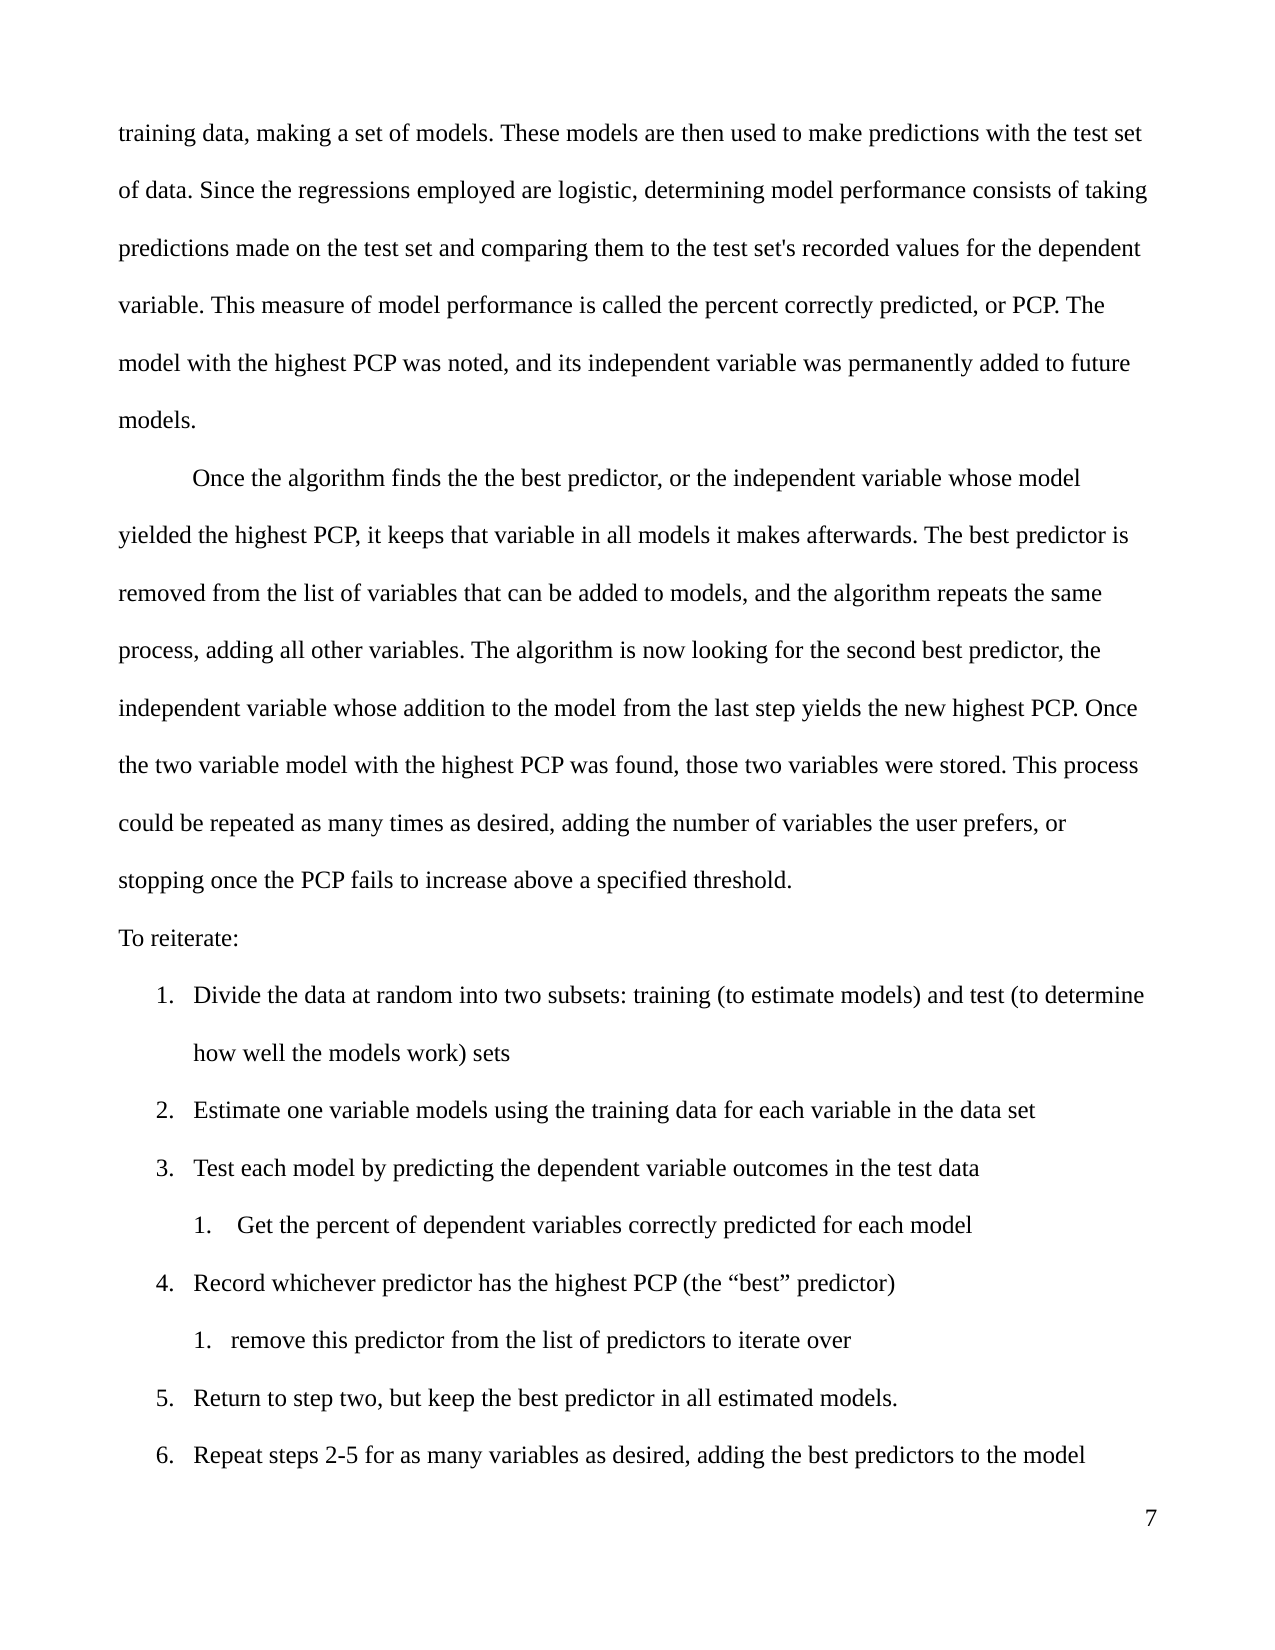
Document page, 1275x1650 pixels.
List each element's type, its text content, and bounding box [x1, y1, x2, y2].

list Test each model by predicting the dependent variable outcomes in the test data [156, 1153, 1157, 1182]
text To reiterate: [118, 923, 1157, 952]
list remove this predictor from the list of predictors to iterate over [193, 1326, 1157, 1354]
text training data, making a set of models. These models are then used to make predictions with the test set of data. Since the regressions employed are logistic, determining model performance consists of taking predictions made on the test set and comparing them to the test set's recorded values for the dependent variable. This measure of model performance is called the percent correctly predicted, or PCP. The model with the highest PCP was noted, and its independent variable was permanently added to future models. [118, 118, 1157, 434]
text Once the algorithm finds the the best predictor, or the independent variable whose model yielded the highest PCP, it keeps that variable in all models it makes afterwards. The best predictor is removed from the list of variables that can be added to models, and the algorithm repeats the same process, adding all other variables. The algorithm is now looking for the second best predictor, the independent variable whose addition to the model from the last step yields the new highest PCP. Once the two variable model with the highest PCP was found, those two variables were stored. This process could be repeated as many times as desired, adding the number of variables the user prefers, or stopping once the PCP fails to increase above a specified threshold. [118, 463, 1157, 894]
list Estimate one variable models using the training data for each variable in the data set [156, 1096, 1157, 1124]
list Repeat steps 2-5 for as many variables as desired, adding the best predictors to the model [156, 1441, 1157, 1469]
list Divide the data at random into two subsets: training (to estimate models) and test (to determine how well the models work) sets [156, 981, 1157, 1067]
list Get the percent of dependent variables correctly predicted for each model [193, 1211, 1157, 1239]
list Record whichever predictor has the highest PCP (the “best” predictor) [156, 1268, 1157, 1297]
list Return to step two, but keep the best predictor in all estimated models. [156, 1383, 1157, 1412]
